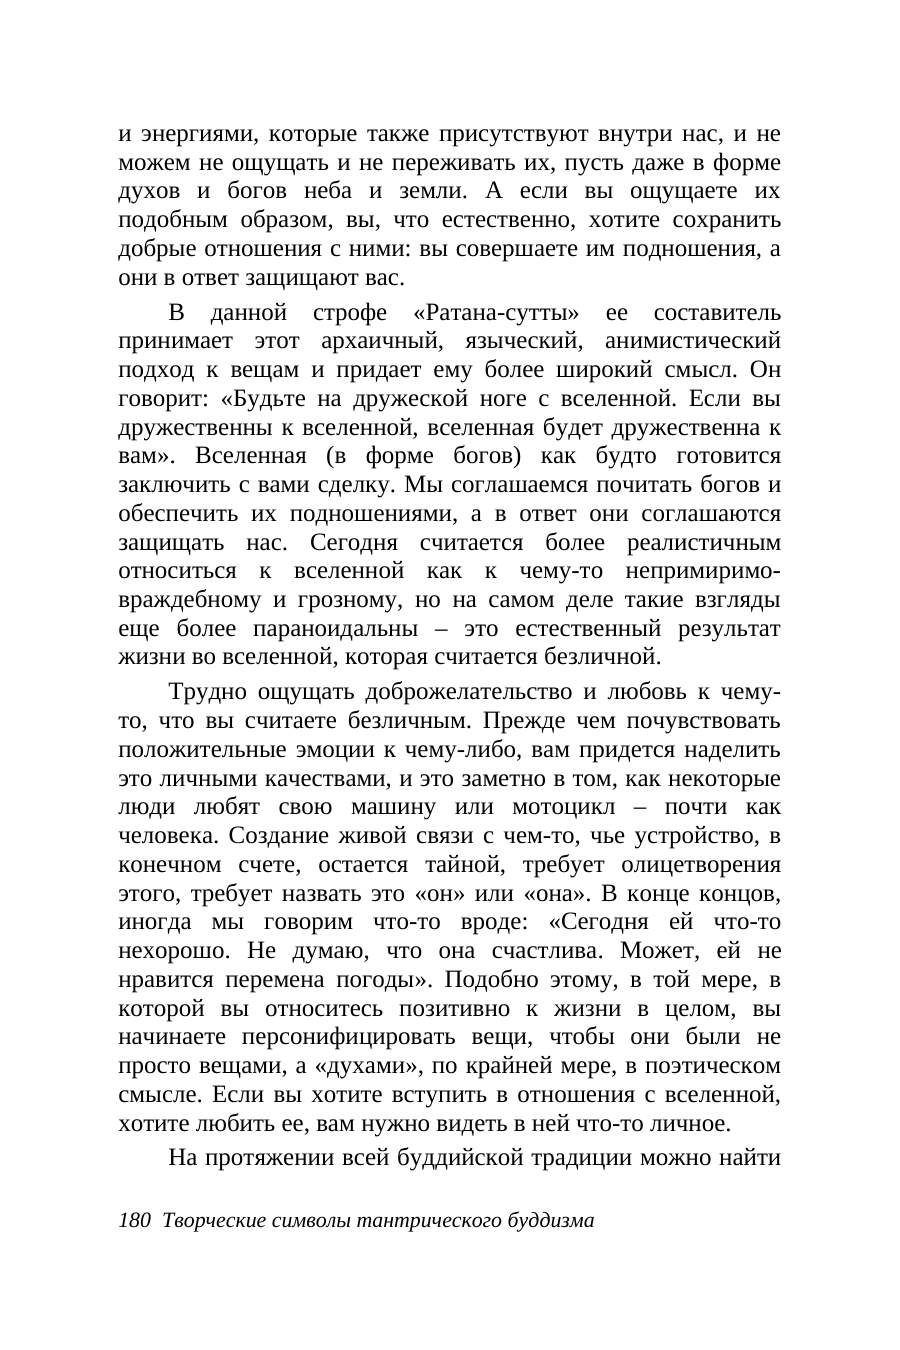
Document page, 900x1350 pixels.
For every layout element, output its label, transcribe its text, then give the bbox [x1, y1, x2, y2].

text В данной строфе «Ратана-сутты» ее составитель принимает этот архаичный, языческий, анимистический подход к вещам и придает ему более широкий смысл. Он говорит: «Будьте на дружеской ноге с вселенной. Если вы дружественны к вселенной, вселенная будет дружественна к вам». Вселенная (в форме богов) как будто готовится заключить с вами сделку. Мы соглашаемся почитать богов и обеспечить их подношениями, а в ответ они соглашаются защищать нас. Сегодня считается более реалистичным относиться к вселенной как к чему-то непримиримо-враждебному и грозному, но на самом деле такие взгляды еще более параноидальны – это естественный результат жизни во вселенной, которая считается безличной. [118, 297, 782, 670]
text и энергиями, которые также присутствуют внутри нас, и не можем не ощущать и не переживать их, пусть даже в форме духов и богов неба и земли. А если вы ощущаете их подобным образом, вы, что естественно, хотите сохранить добрые отношения с ними: вы совершаете им подношения, а они в ответ защищают вас. [118, 118, 782, 291]
text Трудно ощущать доброжелательство и любовь к чему-то, что вы считаете безличным. Прежде чем почувствовать положительные эмоции к чему-либо, вам придется наделить это личными качествами, и это заметно в том, как некоторые люди любят свою машину или мотоцикл – почти как человека. Создание живой связи с чем-то, чье устройство, в конечном счете, остается тайной, требует олицетворения этого, требует назвать это «он» или «она». В конце концов, иногда мы говорим что-то вроде: «Сегодня ей что-то нехорошо. Не думаю, что она счастлива. Может, ей не нравится перемена погоды». Подобно этому, в той мере, в которой вы относитесь позитивно к жизни в целом, вы начинаете персонифицировать вещи, чтобы они были не просто вещами, а «духами», по крайней мере, в поэтическом смысле. Если вы хотите вступить в отношения с вселенной, хотите любить ее, вам нужно видеть в ней что-то личное. [118, 676, 782, 1136]
text На протяжении всей буддийской традиции можно найти [118, 1142, 782, 1171]
